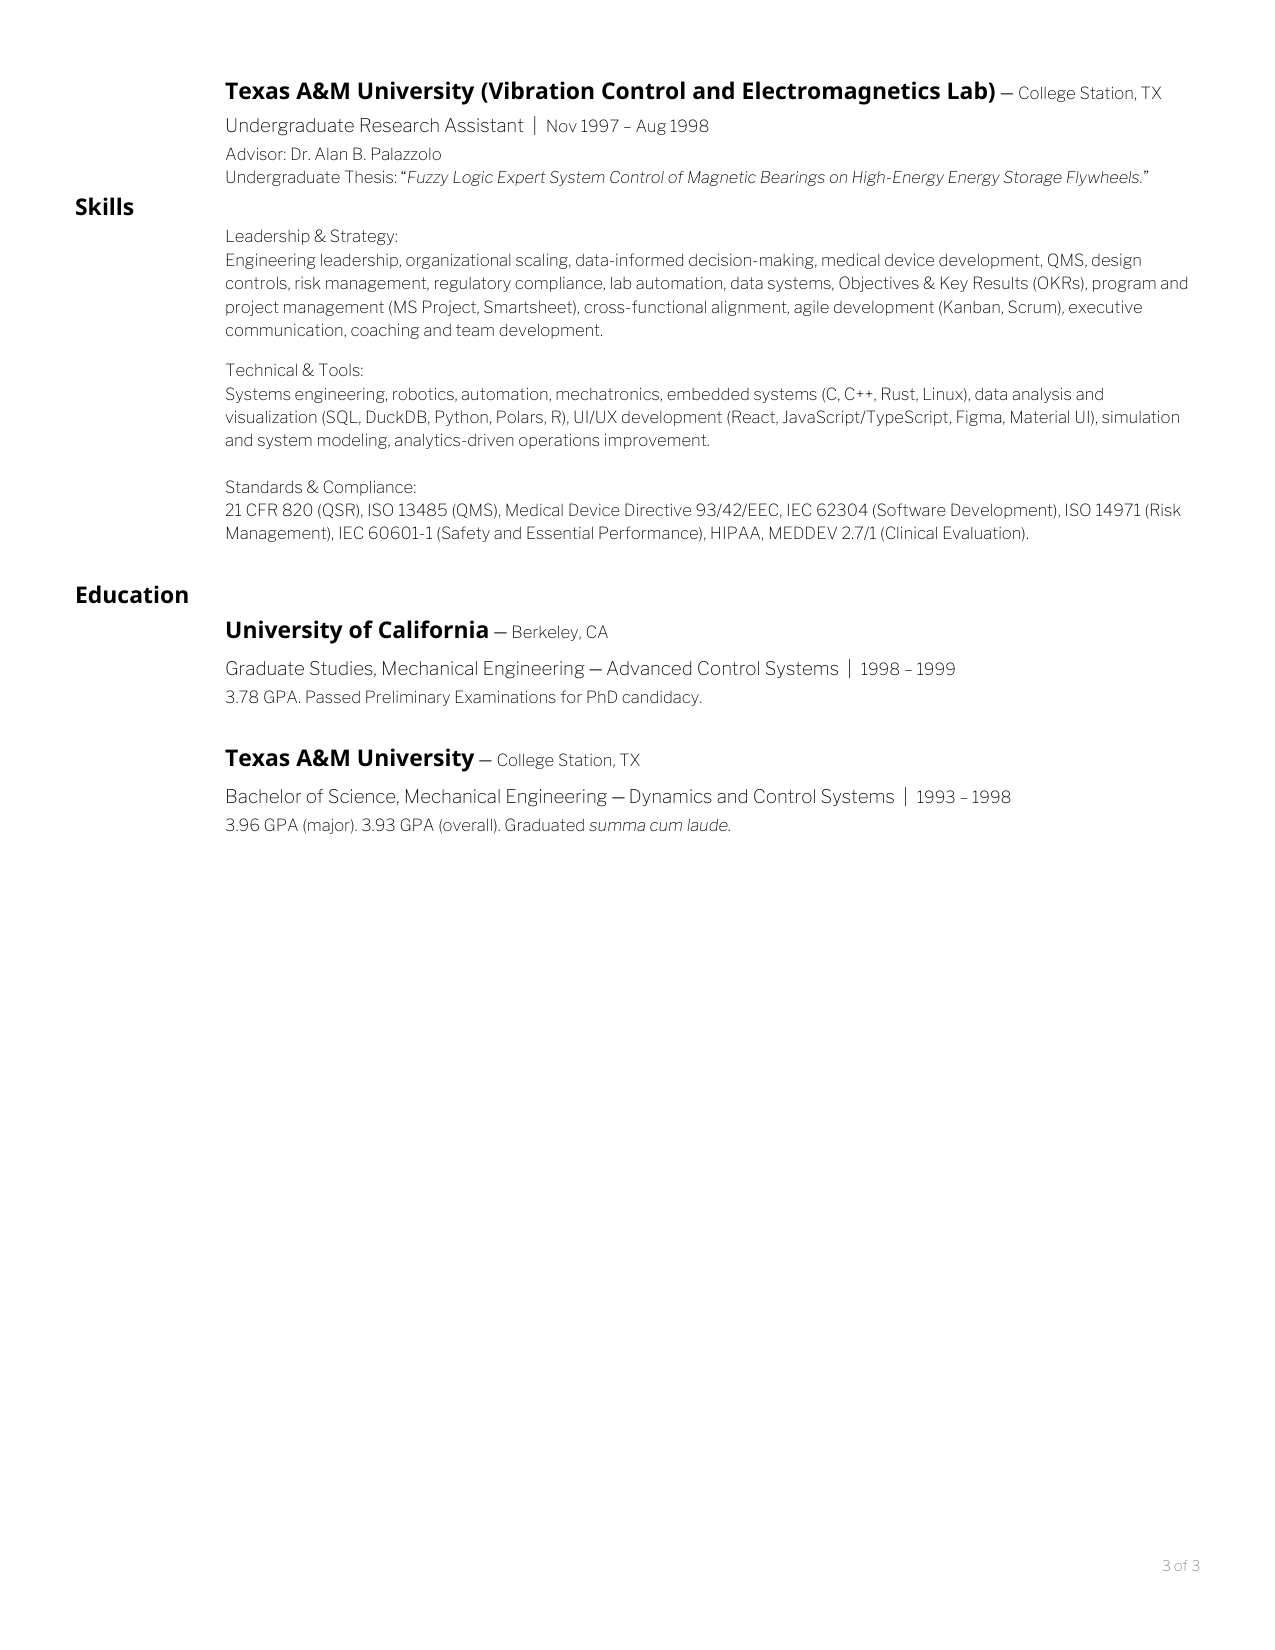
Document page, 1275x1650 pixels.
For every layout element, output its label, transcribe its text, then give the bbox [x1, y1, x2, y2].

text 3.96 GPA (major). 3.93 GPA (overall). Graduated summa cum laude. [75, 815, 1200, 835]
text University of California – Berkeley, CA [75, 614, 1200, 646]
text 3.78 GPA. Passed Preliminary Examinations for PhD candidacy. [75, 687, 1200, 707]
text Skills [75, 191, 1191, 222]
text Undergraduate Thesis: “Fuzzy Logic Expert System Control of Magnetic Bearings on High-Energy Energy Storage Flywheels.” [75, 167, 1191, 188]
text Undergraduate Research Assistant | Nov 1997 – Aug 1998 [75, 115, 1191, 137]
text Standards & Compliance: [75, 477, 1191, 497]
text Texas A&M University – College Station, TX [75, 742, 1200, 774]
text Graduate Studies, Mechanical Engineering – Advanced Control Systems | 1998 – 1999 [75, 654, 1200, 683]
text Leadership & Strategy: [75, 227, 1191, 247]
text Texas A&M University (Vibration Control and Electromagnetics Lab) – College Station, TX [75, 75, 1200, 107]
text Bachelor of Science, Mechanical Engineering – Dynamics and Control Systems | 1993 – 1998 [75, 782, 1200, 811]
text Engineering leadership, organizational scaling, data-informed decision-making, medical device development, QMS, design controls, risk management, regulatory compliance, lab automation, data systems, Objectives & Key Results (OKRs), program and project management (MS Project, Smartsheet), cross-functional alignment, agile development (Kanban, Scrum), executive communication, coaching and team development. [75, 250, 1191, 340]
text Technical & Tools: [75, 361, 1191, 381]
text Education [75, 578, 1191, 610]
text 21 CFR 820 (QSR), ISO 13485 (QMS), Medical Device Directive 93/42/EEC, IEC 62304 (Software Development), ISO 14971 (Risk Management), IEC 60601-1 (Safety and Essential Performance), HIPAA, MEDDEV 2.7/1 (Clinical Evaluation). [75, 500, 1191, 543]
text Systems engineering, robotics, automation, mechatronics, embedded systems (C, C++, Rust, Linux), data analysis and visualization (SQL, DuckDB, Python, Polars, R), UI/UX development (React, JavaScript/TypeScript, Figma, Material UI), simulation and system modeling, analytics-driven operations improvement. [75, 384, 1191, 451]
text Advisor: Dr. Alan B. Palazzolo [75, 144, 1191, 164]
